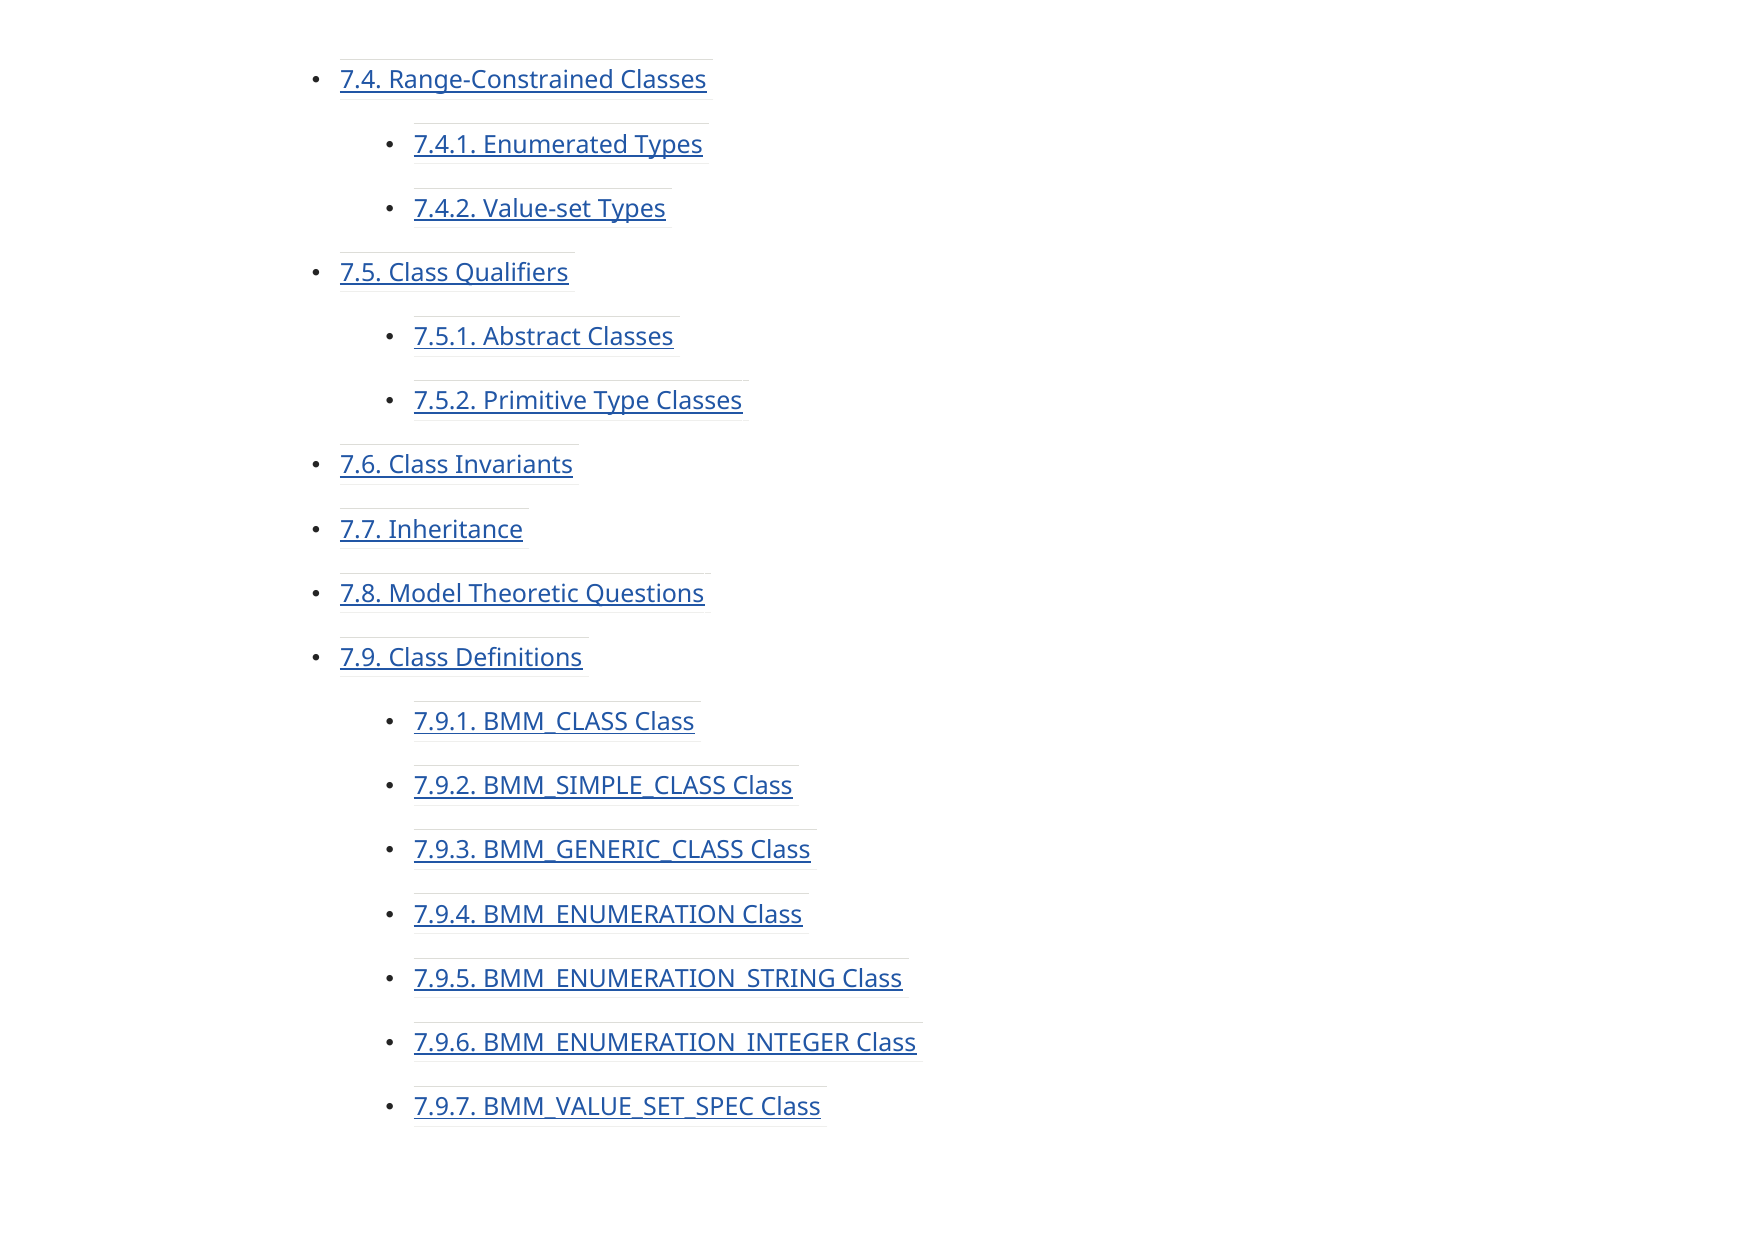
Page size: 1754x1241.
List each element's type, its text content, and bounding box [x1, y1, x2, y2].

list 7.8. Model Theoretic Questions [310, 572, 1695, 612]
list 7.5.2. Primitive Type Classes [384, 380, 1695, 420]
list 7.9.1. BMM_CLASS Class [384, 701, 1695, 741]
list 7.7. Inheritance [310, 508, 1695, 548]
list 7.9.6. BMM_ENUMERATION_INTEGER Class [384, 1022, 1695, 1062]
list 7.4. Range-Constrained Classes [310, 59, 1695, 99]
list 7.9.7. BMM_VALUE_SET_SPEC Class [384, 1086, 1695, 1126]
list 7.6. Class Invariants [310, 444, 1695, 484]
list 7.9.5. BMM_ENUMERATION_STRING Class [384, 957, 1695, 997]
list 7.5.1. Abstract Classes [384, 316, 1695, 356]
list 7.4.1. Enumerated Types [384, 123, 1695, 163]
list 7.9.3. BMM_GENERIC_CLASS Class [384, 829, 1695, 869]
list 7.4.2. Value-set Types [384, 187, 1695, 227]
list 7.9. Class Definitions [310, 637, 1695, 677]
list 7.9.2. BMM_SIMPLE_CLASS Class [384, 765, 1695, 805]
list 7.9.4. BMM_ENUMERATION Class [384, 893, 1695, 933]
list 7.5. Class Qualifiers [310, 252, 1695, 292]
